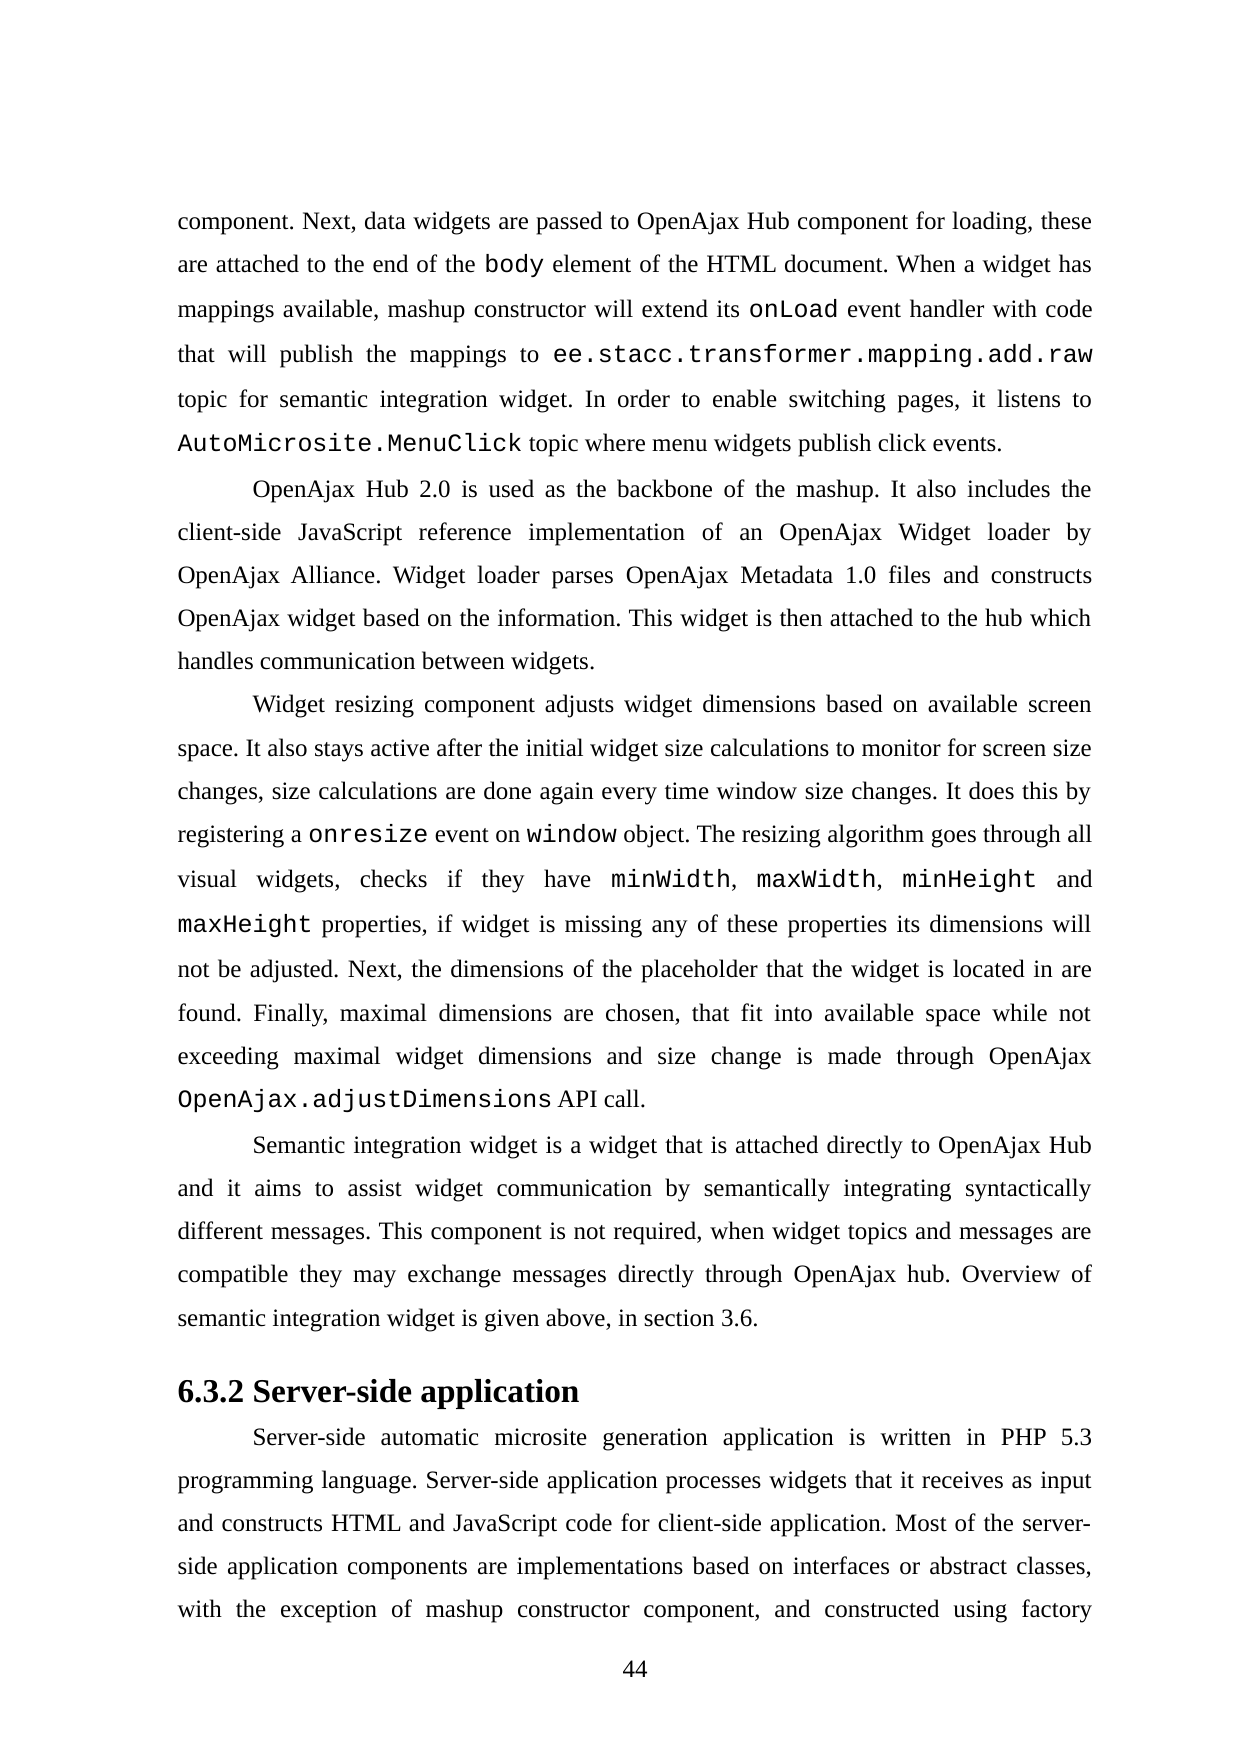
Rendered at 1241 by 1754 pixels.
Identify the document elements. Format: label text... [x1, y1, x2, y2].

text Server-side automatic microsite generation application is written in PHP 5.3 programming language. Server-side application processes widgets that it receives as input and constructs HTML and JavaScript code for client-side application. Most of the server-side application components are implementations based on interfaces or abstract classes, with the exception of mashup constructor component, and constructed using factory [177, 1422, 1093, 1623]
text OpenAjax Hub 2.0 is used as the backbone of the mashup. It also includes the client-side JavaScript reference implementation of an OpenAjax Widget loader by OpenAjax Alliance. Widget loader parses OpenAjax Metadata 1.0 files and constructs OpenAjax widget based on the information. This widget is then attached to the hub which handles communication between widgets. [177, 474, 1093, 675]
subtitle Server-side application [177, 1371, 1093, 1409]
text Semantic integration widget is a widget that is attached directly to OpenAjax Hub and it aims to assist widget communication by semantically integrating syntactically different messages. This component is not required, when widget topics and messages are compatible they may exchange messages directly through OpenAjax hub. Overview of semantic integration widget is given above, in section 3.6. [177, 1130, 1093, 1331]
text component. Next, data widgets are passed to OpenAjax Hub component for loading, these are attached to the end of the body element of the HTML document. When a widget has mappings available, mashup constructor will extend its onLoad event handler with code that will publish the mappings to ee.stacc.transformer.mapping.add.raw topic for semantic integration widget. In order to enable switching pages, it listens to AutoMicrosite.MenuClick topic where menu widgets publish click events. [177, 206, 1093, 458]
text Widget resizing component adjusts widget dimensions based on available screen space. It also stays active after the initial widget size calculations to monitor for screen size changes, size calculations are done again every time window size changes. It does this by registering a onresize event on window object. The resizing algorithm goes through all visual widgets, checks if they have minWidth, maxWidth, minHeight and maxHeight properties, if widget is missing any of these properties its dimensions will not be adjusted. Next, the dimensions of the placeholder that the widget is located in are found. Finally, maximal dimensions are chosen, that fit into available space while not exceeding maximal widget dimensions and size change is made through OpenAjax OpenAjax.adjustDimensions API call. [177, 689, 1093, 1115]
